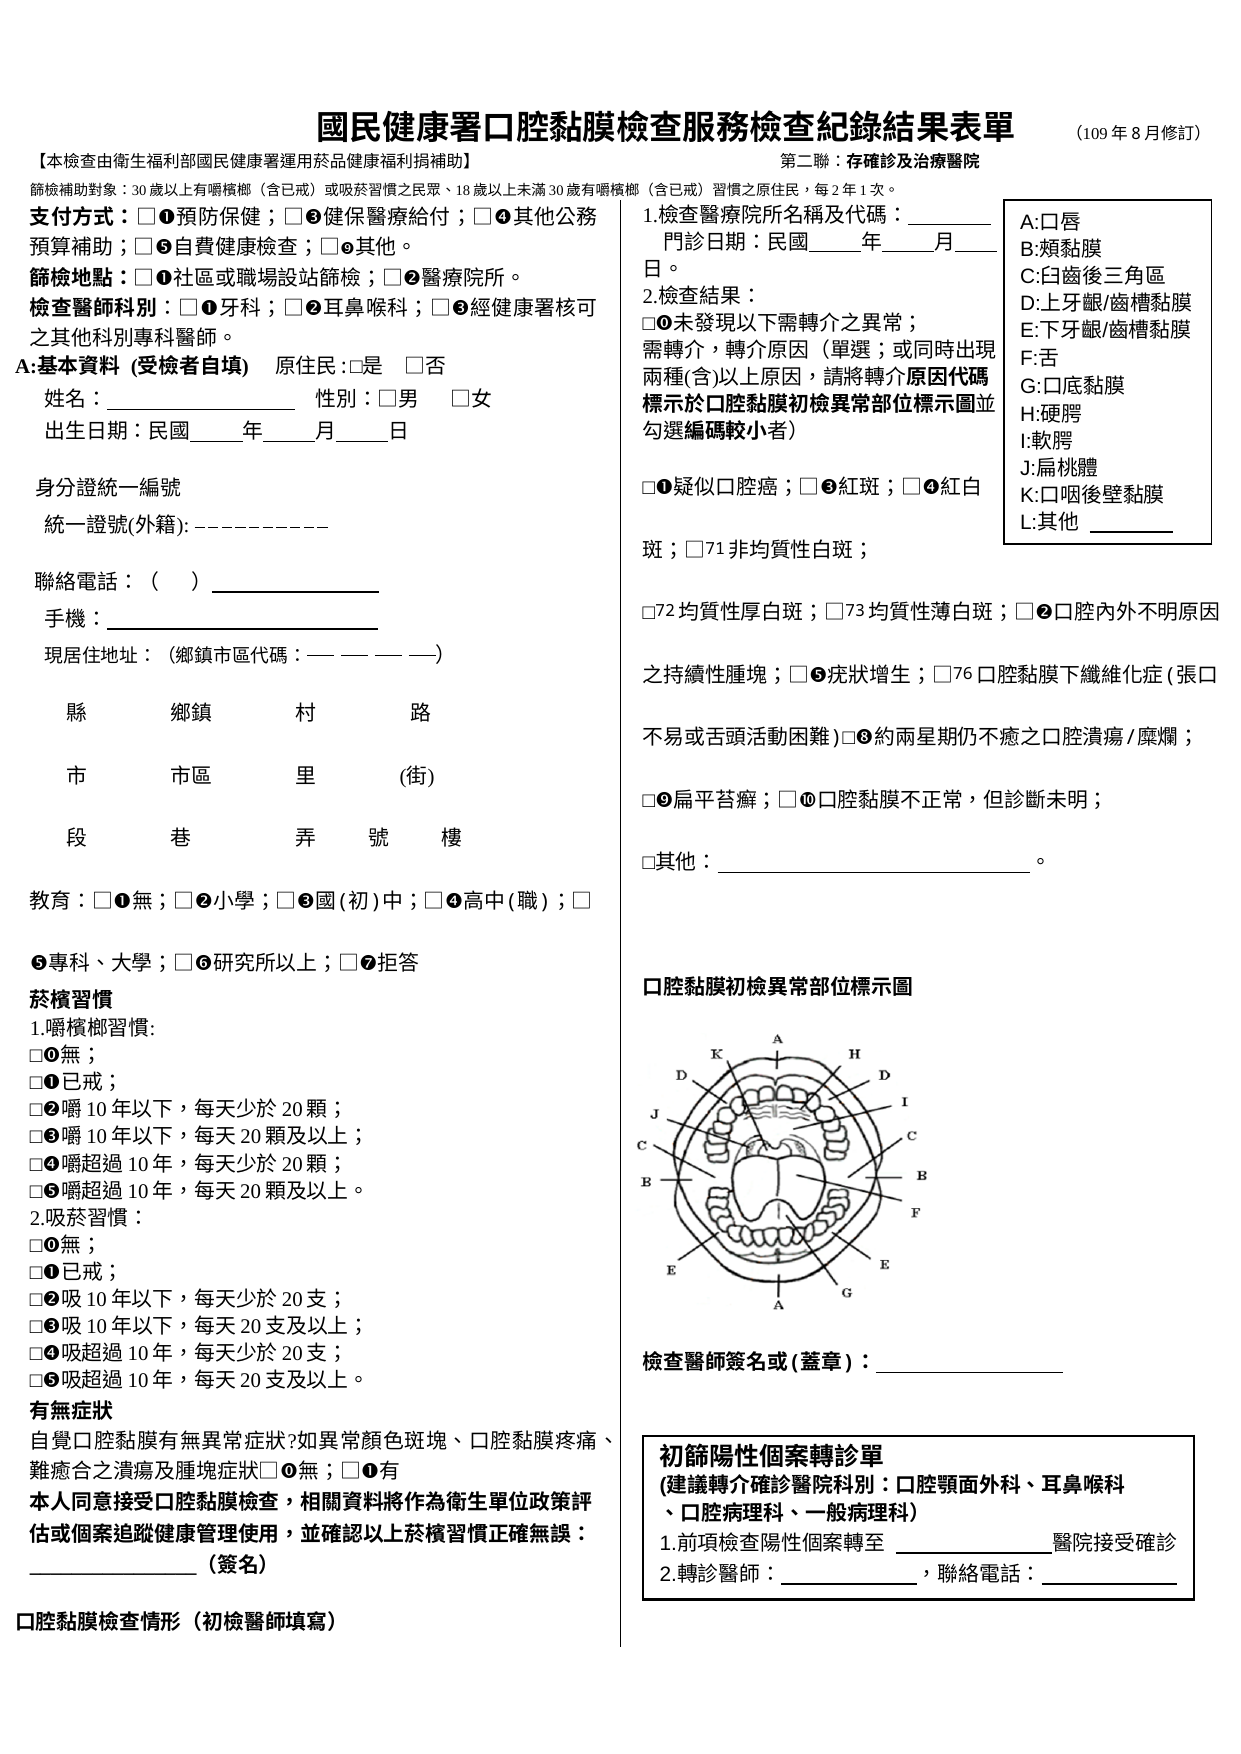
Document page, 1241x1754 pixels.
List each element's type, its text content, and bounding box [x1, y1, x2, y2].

text □未發現以下需轉介之異常； [642, 309, 1003, 336]
text 需轉介，轉介原因（單選；或同時出現兩種(含)以上原因，請將轉介原因代碼標示於口腔黏膜初檢異常部位標示圖並勾選編碼較小者） [642, 336, 1003, 444]
text □嚼10年以下，每天20顆及以上； [29, 1122, 598, 1149]
text 口腔黏膜初檢異常部位標示圖 [642, 944, 1211, 1007]
text □吸10年以下，每天20支及以上； [29, 1312, 598, 1339]
text 篩檢補助對象：30歲以上有嚼檳榔（含已戒）或吸菸習慣之民眾、18歲以上未滿30歲有嚼檳榔（含已戒）習慣之原住民，每2年1次。 [29, 173, 1211, 200]
text 現居住地址：（鄉鎮市區代碼： ） [44, 633, 598, 670]
text C:臼齒後三角區 [1020, 262, 1196, 289]
text 1.檢查醫療院所名稱及代碼： [642, 200, 1003, 227]
text □其他： 。 [642, 819, 1232, 882]
text □嚼10年以下，每天少於20顆； [29, 1095, 598, 1122]
text E:下牙齦/齒槽黏膜 [1020, 316, 1196, 343]
text 本人同意接受口腔黏膜檢查，相關資料將作為衛生單位政策評估或個案追蹤健康管理使用，並確認以上菸檳習慣正確無誤：________________（簽名） [29, 1485, 598, 1578]
text 段 巷 弄 號 樓 [29, 795, 598, 858]
text (建議轉介確診醫院科別：口腔顎面外科、耳鼻喉科 [659, 1471, 1178, 1498]
text 1.前項檢查陽性個案轉至 醫院接受確診 [659, 1525, 1178, 1557]
text 聯絡電話：（ ） [29, 539, 598, 601]
text 縣 鄉鎮 村 路 [29, 670, 598, 733]
text 2.轉診醫師： ，聯絡電話： [659, 1557, 1178, 1588]
text □無； [29, 1231, 598, 1258]
text 手機： [44, 601, 598, 633]
text □已戒； [29, 1068, 598, 1095]
text 出生日期：民國 年 月 日 [44, 414, 598, 445]
text 口腔黏膜檢查情形（初檢醫師填寫） [15, 1578, 598, 1641]
text [631, 1382, 1211, 1444]
text □無； [29, 1041, 598, 1068]
text □吸超過10年，每天20支及以上。 [29, 1366, 598, 1393]
text B:頰黏膜 [1020, 235, 1196, 262]
text 統一證號(外籍): [44, 508, 598, 539]
text □疑似口腔癌；□紅斑；□紅白斑；□71非均質性白斑； [642, 444, 1232, 569]
text 初篩陽性個案轉診單 [659, 1444, 1178, 1471]
text 檢查醫師科別：□牙科；□耳鼻喉科；□經健康署核可之其他科別專科醫師。 [29, 291, 598, 351]
text I:軟腭 [1020, 427, 1196, 454]
text □嚼超過10年，每天少於20顆； [29, 1149, 598, 1176]
text 教育：□無；□小學；□國(初)中；□高中(職)；□專科、大學；□研究所以上；□拒答 [29, 858, 598, 983]
text 篩檢地點：□社區或職場設站篩檢；□醫療院所。 [29, 261, 598, 291]
text 門診日期：民國 年 月 日。 [642, 227, 1003, 282]
text 檢查醫師簽名或(蓋章)： [642, 1319, 1211, 1382]
text [1005, 201, 1211, 543]
text □已戒； [29, 1258, 598, 1285]
text 1.嚼檳榔習慣: [29, 1014, 598, 1041]
text □吸10年以下，每天少於20支； [29, 1285, 598, 1312]
text 菸檳習慣 [29, 983, 598, 1014]
text L:其他 [1020, 508, 1196, 535]
text 市 市區 里 (街) [29, 733, 598, 795]
text □嚼超過10年，每天20顆及以上。 [29, 1176, 598, 1203]
text D:上牙齦/齒槽黏膜 [1020, 289, 1196, 316]
text K:口咽後壁黏膜 [1020, 481, 1196, 508]
text 姓名： 性別：□男 □女 [44, 378, 598, 414]
text 有無症狀 [29, 1393, 598, 1424]
text □扁平苔癬；□口腔黏膜不正常，但診斷未明； [642, 757, 1232, 819]
text 自覺口腔黏膜有無異常症狀?如異常顏色斑塊、口腔黏膜疼痛、難癒合之潰瘍及腫塊症狀□無；□有 [29, 1424, 598, 1485]
text 2.檢查結果： [642, 282, 1003, 309]
text 【本檢查由衛生福利部國民健康署運用菸品健康福利捐補助】 第二聯：存確診及治療醫院 [29, 146, 1211, 173]
text A:基本資料 (受檢者自填) 原住民:□是 □否 [15, 351, 598, 378]
text 身分證統一編號 [29, 445, 598, 508]
text G:口底黏膜 [1020, 370, 1196, 399]
text 、口腔病理科、一般病理科） [659, 1498, 1178, 1525]
text 國民健康署口腔黏膜檢查服務檢查紀錄結果表單 （109年8月修訂） [29, 84, 1211, 146]
text A:口唇 [1020, 208, 1196, 235]
text H:硬腭 [1020, 399, 1196, 427]
text □吸超過10年，每天少於20支； [29, 1339, 598, 1366]
text 2.吸菸習慣： [29, 1203, 598, 1231]
text F:舌 [1020, 343, 1196, 370]
text 支付方式：□預防保健；□健保醫療給付；□其他公務預算補助；□自費健康檢查；□其他。 [29, 200, 598, 261]
text [644, 1437, 1193, 1598]
text J:扁桃體 [1020, 454, 1196, 481]
text □72均質性厚白斑；□73均質性薄白斑；□口腔內外不明原因之持續性腫塊；□疣狀增生；□76口腔黏膜下纖維化症(張口不易或舌頭活動困難)□約兩星期仍不癒之口腔潰瘍/糜爛； [642, 569, 1232, 757]
